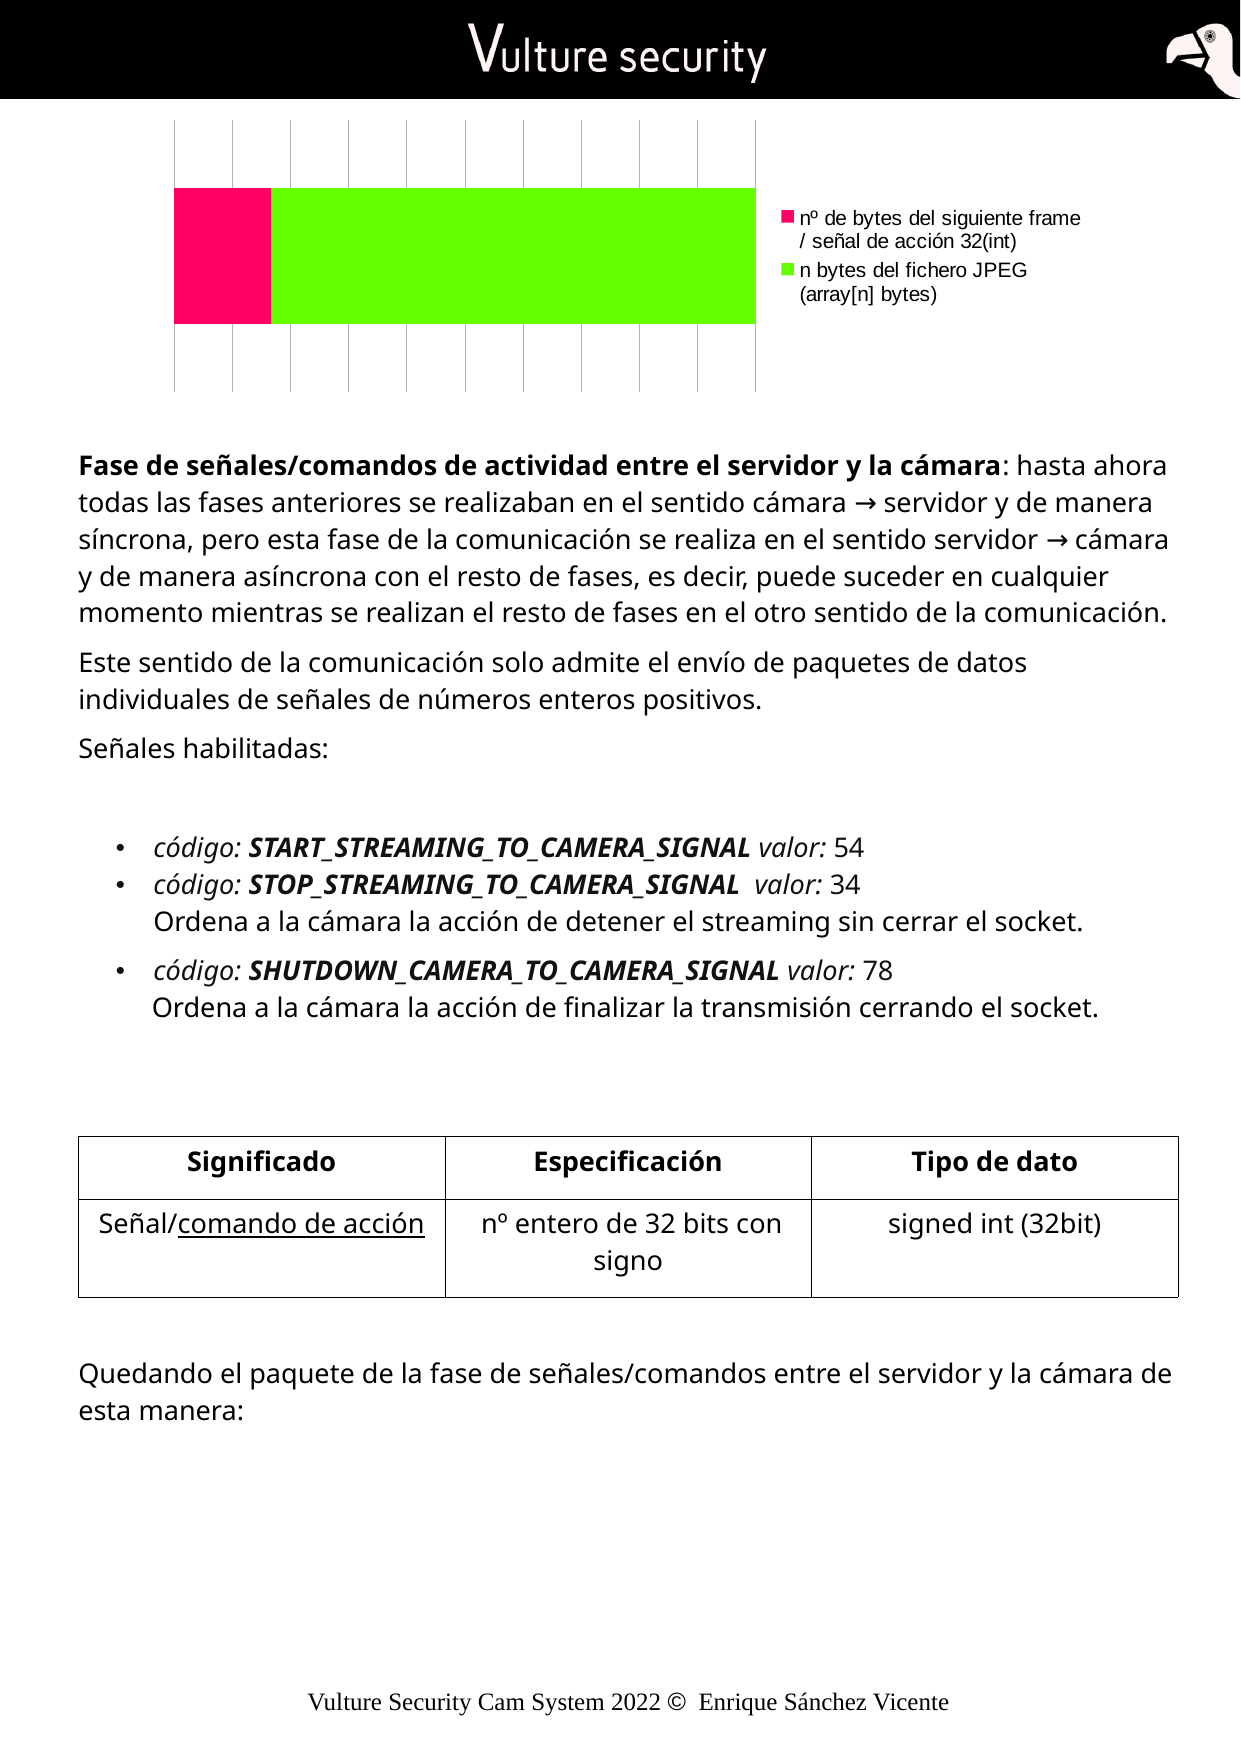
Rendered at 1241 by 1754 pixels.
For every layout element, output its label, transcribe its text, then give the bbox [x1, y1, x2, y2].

text Fase de señales/comandos de actividad entre el servidor y la cámara: hasta ahora todas las fases anteriores se realizaban en el sentido cámara → servidor y de manera síncrona, pero esta fase de la comunicación se realiza en el sentido servidor → cámara y de manera asíncrona con el resto de fases, es decir, puede suceder en cualquier momento mientras se realizan el resto de fases en el otro sentido de la comunicación. [78, 446, 1178, 631]
table_header Tipo de dato [812, 1137, 1178, 1199]
table_header Especificación [446, 1137, 811, 1199]
text Quedando el paquete de la fase de señales/comandos entre el servidor y la cámara de esta manera: [78, 1354, 1178, 1428]
picture [0, 0, 1241, 99]
list código: SHUTDOWN_CAMERA_TO_CAMERA_SIGNAL valor: 78 [116, 951, 1178, 988]
text Este sentido de la comunicación solo admite el envío de paquetes de datos individuales de señales de números enteros positivos. [78, 643, 1178, 717]
list código: STOP_STREAMING_TO_CAMERA_SIGNAL valor: 34 [116, 865, 1178, 902]
list Ordena a la cámara la acción de detener el streaming sin cerrar el socket. [116, 902, 1178, 939]
table_header Significado [79, 1137, 445, 1199]
list código: START_STREAMING_TO_CAMERA_SIGNAL valor: 54 [116, 828, 1178, 865]
table_cell nº entero de 32 bits con signo [446, 1200, 811, 1297]
text Ordena a la cámara la acción de finalizar la transmisión cerrando el socket. [78, 988, 1178, 1025]
table_cell signed int (32bit) [812, 1200, 1178, 1297]
text Señales habilitadas: [78, 729, 1178, 766]
table_cell Señal/comando de acción [79, 1200, 445, 1297]
